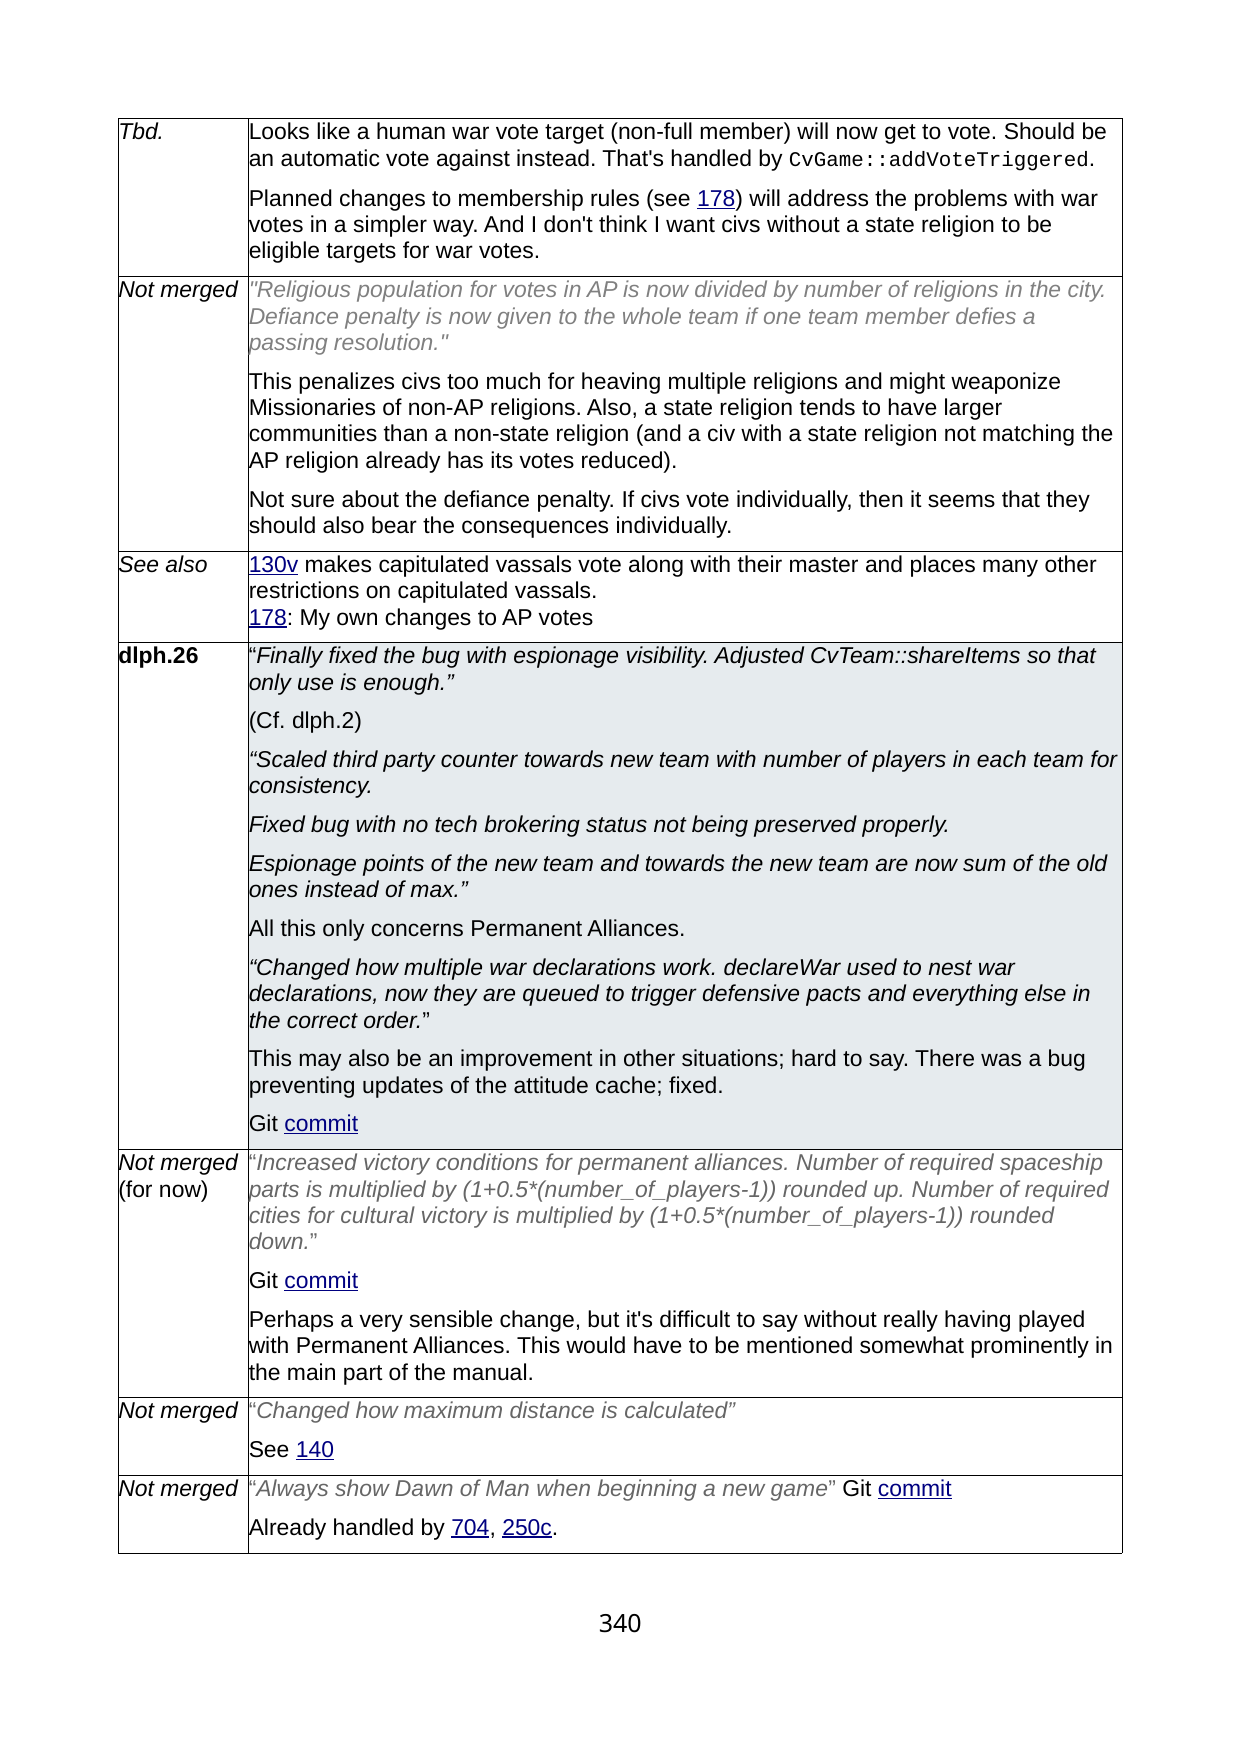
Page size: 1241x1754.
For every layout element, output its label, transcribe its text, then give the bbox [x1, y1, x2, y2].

table_cell “Always show Dawn of Man when beginning a new game” Git commit Already handled by 704, 250c. [249, 1476, 1122, 1552]
table_cell Not merged (for now) [119, 1150, 248, 1397]
table_cell "Religious population for votes in AP is now divided by number of religions in the city. Defiance penalty is now given to the whole team if one team member defies a passing resolution." This penalizes civs too much for heaving multiple religions and might weaponize Missionaries of non-AP religions. Also, a state religion tends to have larger communities than a non-state religion (and a civ with a state religion not matching the AP religion already has its votes reduced). Not sure about the defiance penalty. If civs vote individually, then it seems that they should also bear the consequences individually. [249, 277, 1122, 551]
table_cell Looks like a human war vote target (non-full member) will now get to vote. Should be an automatic vote against instead. That's handled by CvGame::addVoteTriggered. Planned changes to membership rules (see 178) will address the problems with war votes in a simpler way. And I don't think I want civs without a state religion to be eligible targets for war votes. [249, 119, 1122, 276]
table_cell “Changed how maximum distance is calculated” See 140 [249, 1398, 1122, 1475]
table_cell Not merged [119, 277, 248, 551]
table_cell “Increased victory conditions for permanent alliances. Number of required spaceship parts is multiplied by (1+0.5*(number_of_players-1)) rounded up. Number of required cities for cultural victory is multiplied by (1+0.5*(number_of_players-1)) rounded down.” Git commit Perhaps a very sensible change, but it's difficult to say without really having played with Permanent Alliances. This would have to be mentioned somewhat prominently in the main part of the manual. [249, 1150, 1122, 1397]
table_cell Not merged [119, 1398, 248, 1475]
table_cell Not merged [119, 1476, 248, 1552]
table_cell See also [119, 552, 248, 642]
table_cell Tbd. [119, 119, 248, 276]
table_cell dlph.26 [119, 643, 248, 1149]
table_cell 130v makes capitulated vassals vote along with their master and places many other restrictions on capitulated vassals. 178: My own changes to AP votes [249, 552, 1122, 642]
table_cell “Finally fixed the bug with espionage visibility. Adjusted CvTeam::shareItems so that only use is enough.” (Cf. dlph.2) “Scaled third party counter towards new team with number of players in each team for consistency. Fixed bug with no tech brokering status not being preserved properly. Espionage points of the new team and towards the new team are now sum of the old ones instead of max.” All this only concerns Permanent Alliances. “Changed how multiple war declarations work. declareWar used to nest war declarations, now they are queued to trigger defensive pacts and everything else in the correct order.” This may also be an improvement in other situations; hard to say. There was a bug preventing updates of the attitude cache; fixed. Git commit [249, 643, 1122, 1149]
